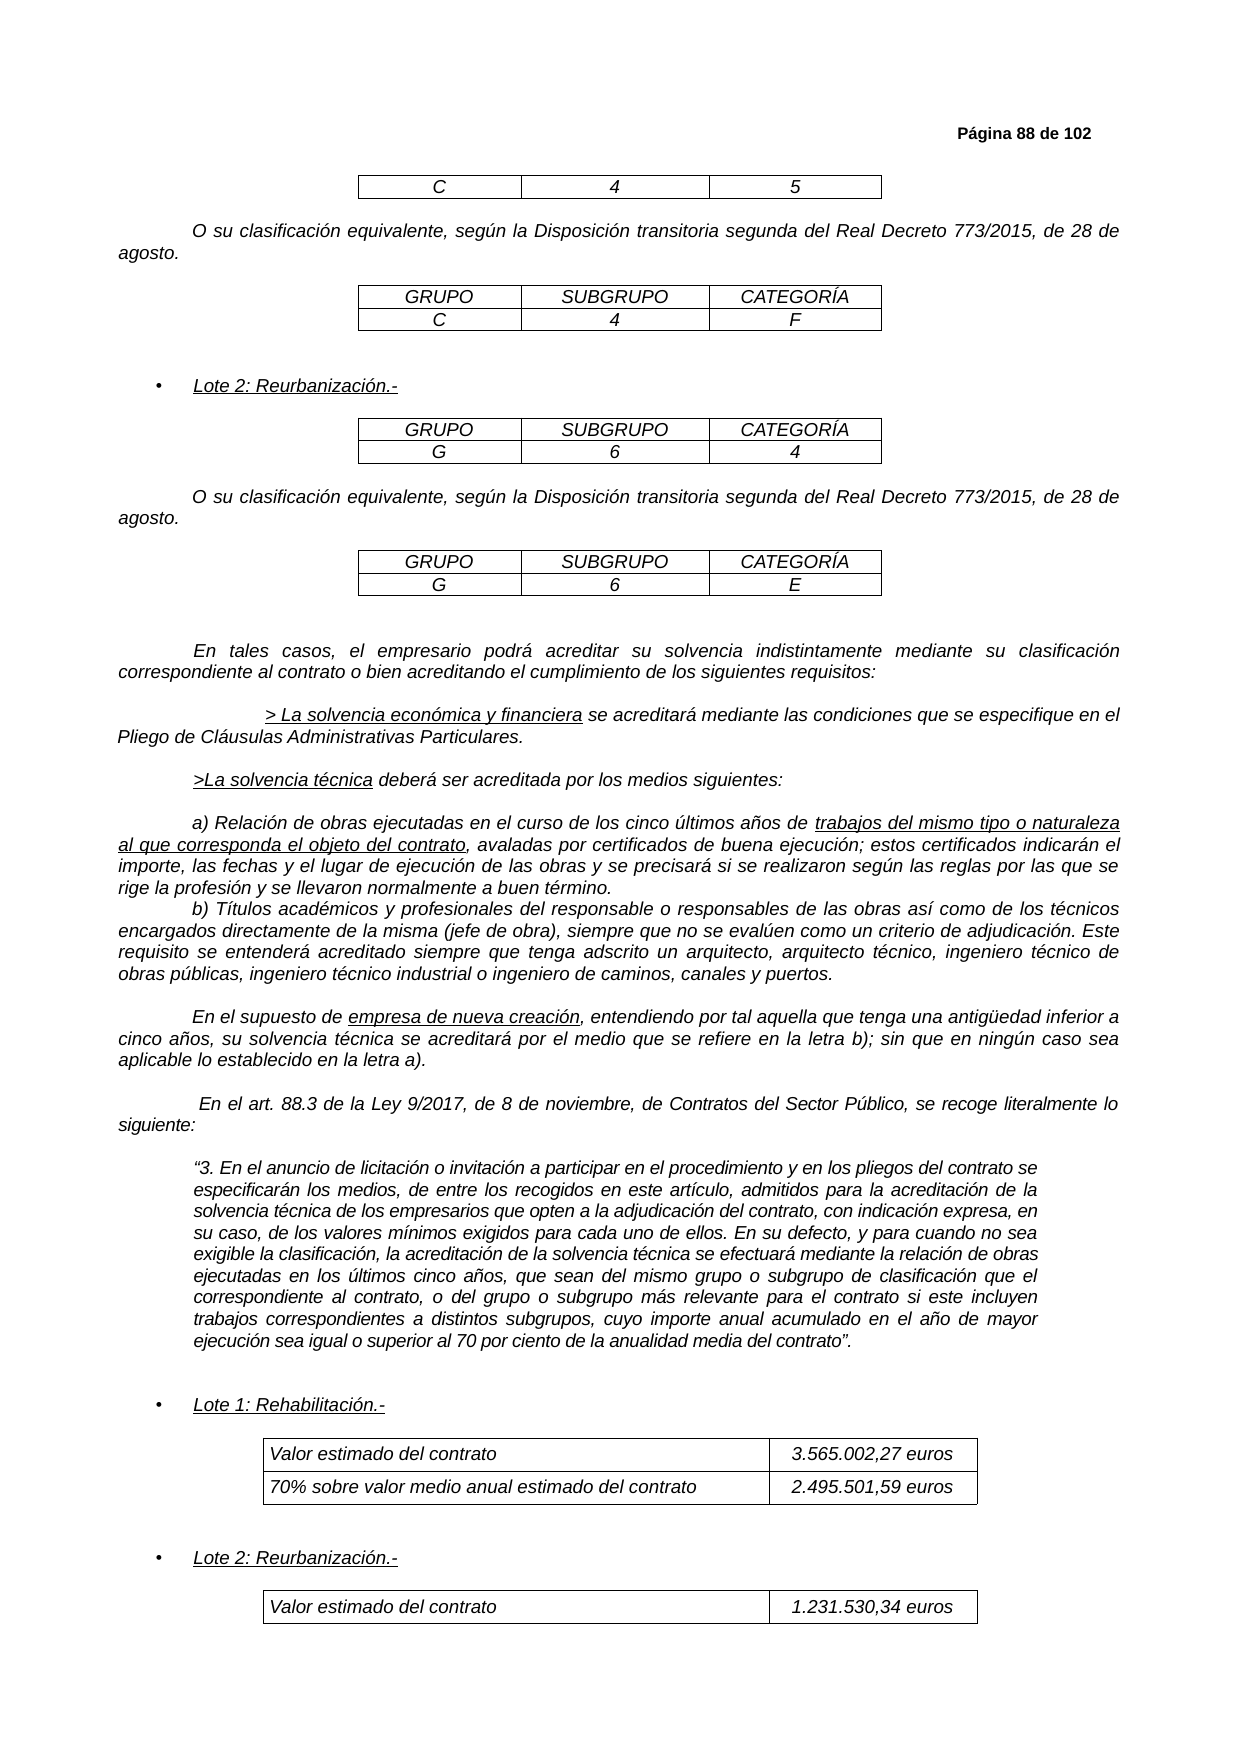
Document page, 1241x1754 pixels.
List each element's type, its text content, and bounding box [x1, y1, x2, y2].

list Lote 1: Rehabilitación.- [156, 1394, 1122, 1416]
text En tales casos, el empresario podrá acreditar su solvencia indistintamente mediante su clasificación correspondiente al contrato o bien acreditando el cumplimiento de los siguientes requisitos: [118, 639, 1122, 683]
list Lote 2: Reurbanización.- [156, 374, 1122, 396]
table_cell 6 [522, 574, 709, 595]
table_header SUBGRUPO [522, 419, 709, 440]
table_header SUBGRUPO [522, 551, 709, 573]
table_cell C [359, 176, 521, 198]
table_cell 5 [710, 176, 881, 198]
text O su clasificación equivalente, según la Disposición transitoria segunda del Real Decreto 773/2015, de 28 de agosto. [118, 220, 1122, 263]
table_cell 4 [522, 176, 709, 198]
text > La solvencia económica y financiera se acreditará mediante las condiciones que se especifique en el Pliego de Cláusulas Administrativas Particulares. [117, 704, 1122, 747]
table_header 1.231.530,34 euros [770, 1591, 977, 1623]
text En el art. 88.3 de la Ley 9/2017, de 8 de noviembre, de Contratos del Sector Público, se recoge literalmente lo siguiente: [118, 1092, 1122, 1135]
table_header GRUPO [359, 419, 521, 440]
table_header GRUPO [359, 286, 521, 308]
table_cell G [359, 574, 521, 595]
text En el supuesto de empresa de nueva creación, entendiendo por tal aquella que tenga una antigüedad inferior a cinco años, su solvencia técnica se acreditará por el medio que se refiere en la letra b); sin que en ningún caso sea aplicable lo establecido en la letra a). [118, 1006, 1122, 1071]
list Lote 2: Reurbanización.- [156, 1547, 1122, 1568]
table_header Valor estimado del contrato [264, 1439, 769, 1471]
table_cell G [359, 441, 521, 463]
table_header CATEGORÍA [710, 551, 881, 573]
table_cell 6 [522, 441, 709, 463]
table_cell 4 [522, 309, 709, 330]
text b) Títulos académicos y profesionales del responsable o responsables de las obras así como de los técnicos encargados directamente de la misma (jefe de obra), siempre que no se evalúen como un criterio de adjudicación. Este requisito se entenderá acreditado siempre que tenga adscrito un arquitecto, arquitecto técnico, ingeniero técnico de obras públicas, ingeniero técnico industrial o ingeniero de caminos, canales y puertos. [118, 898, 1122, 984]
table_cell C [359, 309, 521, 330]
table_header GRUPO [359, 551, 521, 573]
table_cell 4 [710, 441, 881, 463]
table_header CATEGORÍA [710, 419, 881, 440]
table_header Valor estimado del contrato [264, 1591, 769, 1623]
text O su clasificación equivalente, según la Disposición transitoria segunda del Real Decreto 773/2015, de 28 de agosto. [118, 485, 1122, 528]
table_header 3.565.002,27 euros [770, 1439, 977, 1471]
text >La solvencia técnica deberá ser acreditada por los medios siguientes: [118, 769, 1122, 790]
table_header CATEGORÍA [710, 286, 881, 308]
table_cell F [710, 309, 881, 330]
table_cell E [710, 574, 881, 595]
text a) Relación de obras ejecutadas en el curso de los cinco últimos años de trabajos del mismo tipo o naturaleza al que corresponda el objeto del contrato, avaladas por certificados de buena ejecución; estos certificados indicarán el importe, las fechas y el lugar de ejecución de las obras y se precisará si se realizaron según las reglas por las que se rige la profesión y se llevaron normalmente a buen término. [118, 812, 1122, 898]
table_cell 2.495.501,59 euros [770, 1472, 977, 1504]
table_cell 70% sobre valor medio anual estimado del contrato [264, 1472, 769, 1504]
table_header SUBGRUPO [522, 286, 709, 308]
text “3. En el anuncio de licitación o invitación a participar en el procedimiento y en los pliegos del contrato se especificarán los medios, de entre los recogidos en este artículo, admitidos para la acreditación de la solvencia técnica de los empresarios que opten a la adjudicación del contrato, con indicación expresa, en su caso, de los valores mínimos exigidos para cada uno de ellos. En su defecto, y para cuando no sea exigible la clasificación, la acreditación de la solvencia técnica se efectuará mediante la relación de obras ejecutadas en los últimos cinco años, que sean del mismo grupo o subgrupo de clasificación que el correspondiente al contrato, o del grupo o subgrupo más relevante para el contrato si este incluyen trabajos correspondientes a distintos subgrupos, cuyo importe anual acumulado en el año de mayor ejecución sea igual o superior al 70 por ciento de la anualidad media del contrato”. [193, 1157, 1041, 1351]
